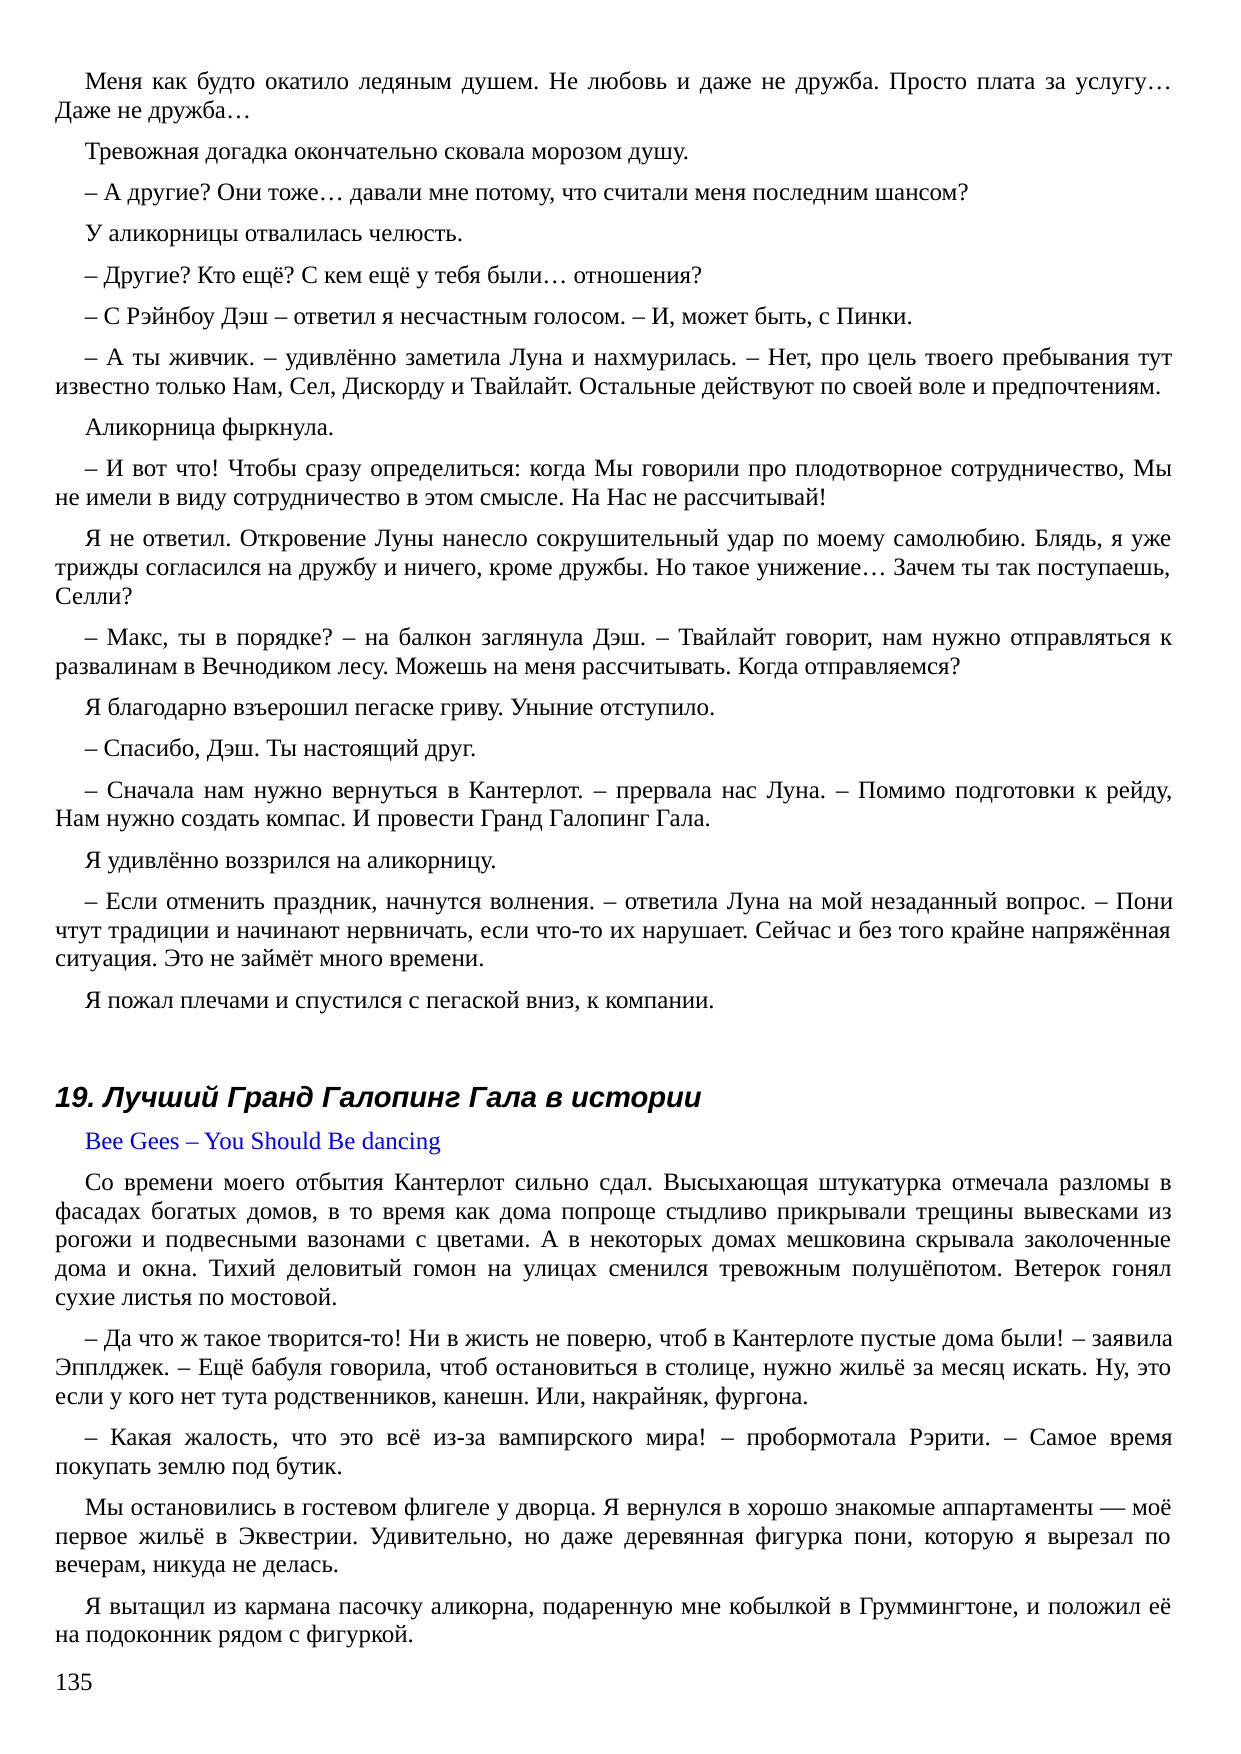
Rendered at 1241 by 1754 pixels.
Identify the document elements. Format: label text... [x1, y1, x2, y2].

text – Макс, ты в порядке? – на балкон заглянула Дэш. – Твайлайт говорит, нам нужно отправляться к развалинам в Вечнодиком лесу. Можешь на меня рассчитывать. Когда отправляемся? [55, 622, 1173, 680]
text – С Рэйнбоу Дэш – ответил я несчастным голосом. – И, может быть, с Пинки. [55, 301, 1173, 330]
text Я пожал плечами и спустился с пегаской вниз, к компании. [55, 985, 1173, 1013]
text Я не ответил. Откровение Луны нанесло сокрушительный удар по моему самолюбию. Блядь, я уже трижды согласился на дружбу и ничего, кроме дружбы. Но такое унижение… Зачем ты так поступаешь, Селли? [55, 523, 1173, 610]
text Я благодарно взъерошил пегаске гриву. Уныние отступило. [55, 692, 1173, 721]
text Bee Gees – You Should Be dancing [55, 1126, 1173, 1154]
text – Да что ж такое творится-то! Ни в жисть не поверю, чтоб в Кантерлоте пустые дома были! – заявила Эпплджек. – Ещё бабуля говорила, чтоб остановиться в столице, нужно жильё за месяц искать. Ну, это если у кого нет тута родственников, канешн. Или, накрайняк, фургона. [55, 1323, 1173, 1409]
subtitle 19. Лучший Гранд Галопинг Гала в истории [55, 1080, 1173, 1113]
text У аликорницы отвалилась челюсть. [55, 218, 1173, 247]
text Я вытащил из кармана пасочку аликорна, подаренную мне кобылкой в Груммингтоне, и положил её на подоконник рядом с фигуркой. [55, 1591, 1173, 1648]
text Со времени моего отбытия Кантерлот сильно сдал. Высыхающая штукатурка отмечала разломы в фасадах богатых домов, в то время как дома попроще стыдливо прикрывали трещины вывесками из рогожи и подвесными вазонами с цветами. А в некоторых домах мешковина скрывала заколоченные дома и окна. Тихий деловитый гомон на улицах сменился тревожным полушёпотом. Ветерок гонял сухие листья по мостовой. [55, 1167, 1173, 1311]
text Я удивлённо воззрился на аликорницу. [55, 845, 1173, 873]
text – Другие? Кто ещё? С кем ещё у тебя были… отношения? [55, 260, 1173, 288]
text – Какая жалость, что это всё из-за вампирского мира! – пробормотала Рэрити. – Самое время покупать землю под бутик. [55, 1422, 1173, 1479]
text Меня как будто окатило ледяным душем. Не любовь и даже не дружба. Просто плата за услугу… Даже не дружба… [55, 66, 1173, 123]
text Тревожная догадка окончательно сковала морозом душу. [55, 136, 1173, 165]
text – Сначала нам нужно вернуться в Кантерлот. – прервала нас Луна. – Помимо подготовки к рейду, Нам нужно создать компас. И провести Гранд Галопинг Гала. [55, 775, 1173, 832]
text – А другие? Они тоже… давали мне потому, что считали меня последним шансом? [55, 177, 1173, 206]
text Мы остановились в гостевом флигеле у дворца. Я вернулся в хорошо знакомые аппартаменты — моё первое жильё в Эквестрии. Удивительно, но даже деревянная фигурка пони, которую я вырезал по вечерам, никуда не делась. [55, 1492, 1173, 1578]
text – И вот что! Чтобы сразу определиться: когда Мы говорили про плодотворное сотрудничество, Мы не имели в виду сотрудничество в этом смысле. На Нас не рассчитывай! [55, 453, 1173, 511]
text – Спасибо, Дэш. Ты настоящий друг. [55, 733, 1173, 762]
text – А ты живчик. – удивлённо заметила Луна и нахмурилась. – Нет, про цель твоего пребывания тут известно только Нам, Сел, Дискорду и Твайлайт. Остальные действуют по своей воле и предпочтениям. [55, 342, 1173, 400]
text – Если отменить праздник, начнутся волнения. – ответила Луна на мой незаданный вопрос. – Пони чтут традиции и начинают нервничать, если что-то их нарушает. Сейчас и без того крайне напряжённая ситуация. Это не займёт много времени. [55, 886, 1173, 972]
text Аликорница фыркнула. [55, 412, 1173, 441]
